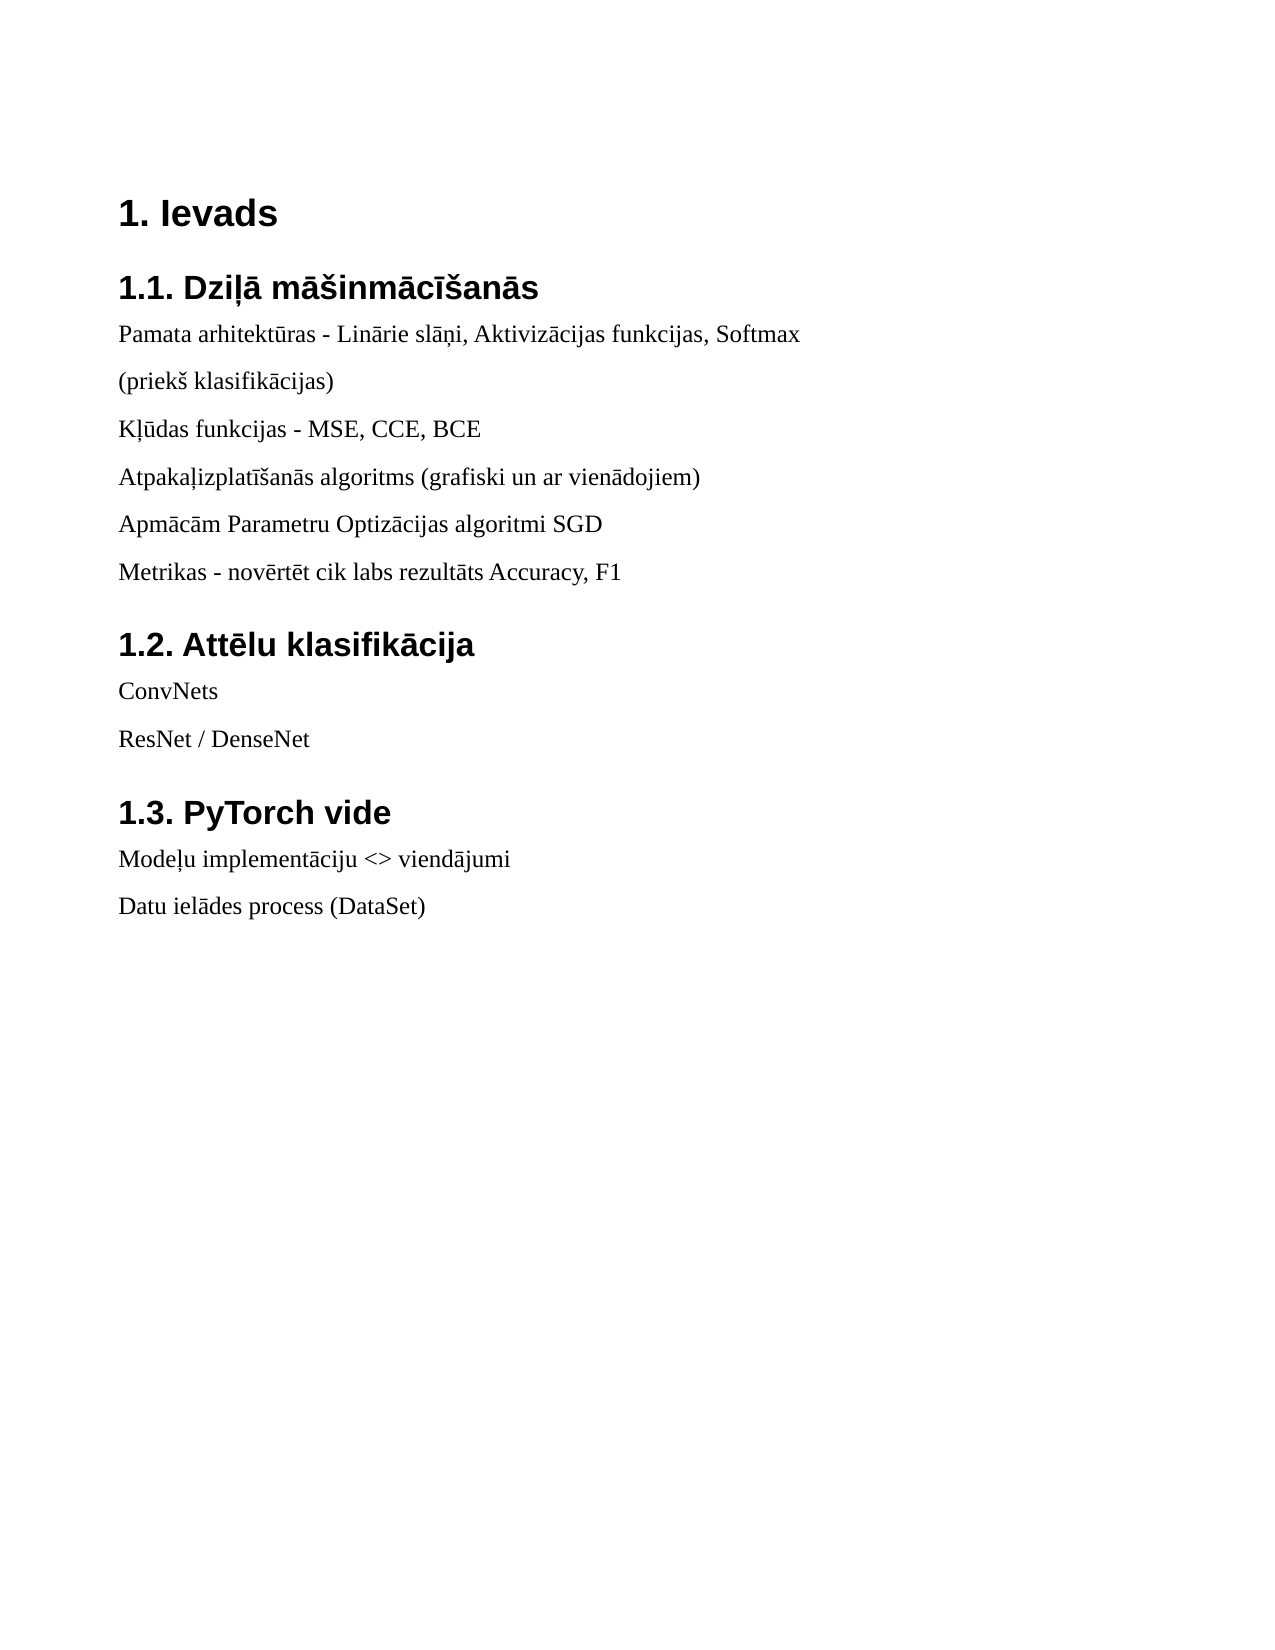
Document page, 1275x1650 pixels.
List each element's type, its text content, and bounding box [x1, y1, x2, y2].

text ResNet / DenseNet [118, 724, 1157, 753]
subtitle 1.3. PyTorch vide [118, 792, 1157, 831]
text Atpakaļizplatīšanās algoritms (grafiski un ar vienādojiem) [118, 462, 1157, 490]
text Kļūdas funkcijas - MSE, CCE, BCE [118, 414, 1157, 443]
text Modeļu implementāciju <> viendājumi [118, 844, 1157, 872]
text Apmācām Parametru Optizācijas algoritmi SGD [118, 509, 1157, 538]
text Pamata arhitektūras - Linārie slāņi, Aktivizācijas funkcijas, Softmax [118, 319, 1157, 348]
subtitle 1.1. Dziļā māšinmācīšanās [118, 268, 1157, 306]
text ConvNets [118, 676, 1157, 705]
text Datu ielādes process (DataSet) [118, 891, 1157, 920]
text Metrikas - novērtēt cik labs rezultāts Accuracy, F1 [118, 557, 1157, 586]
subtitle 1. Ievads [118, 191, 1157, 234]
text (priekš klasifikācijas) [118, 366, 1157, 395]
subtitle 1.2. Attēlu klasifikācija [118, 625, 1157, 664]
